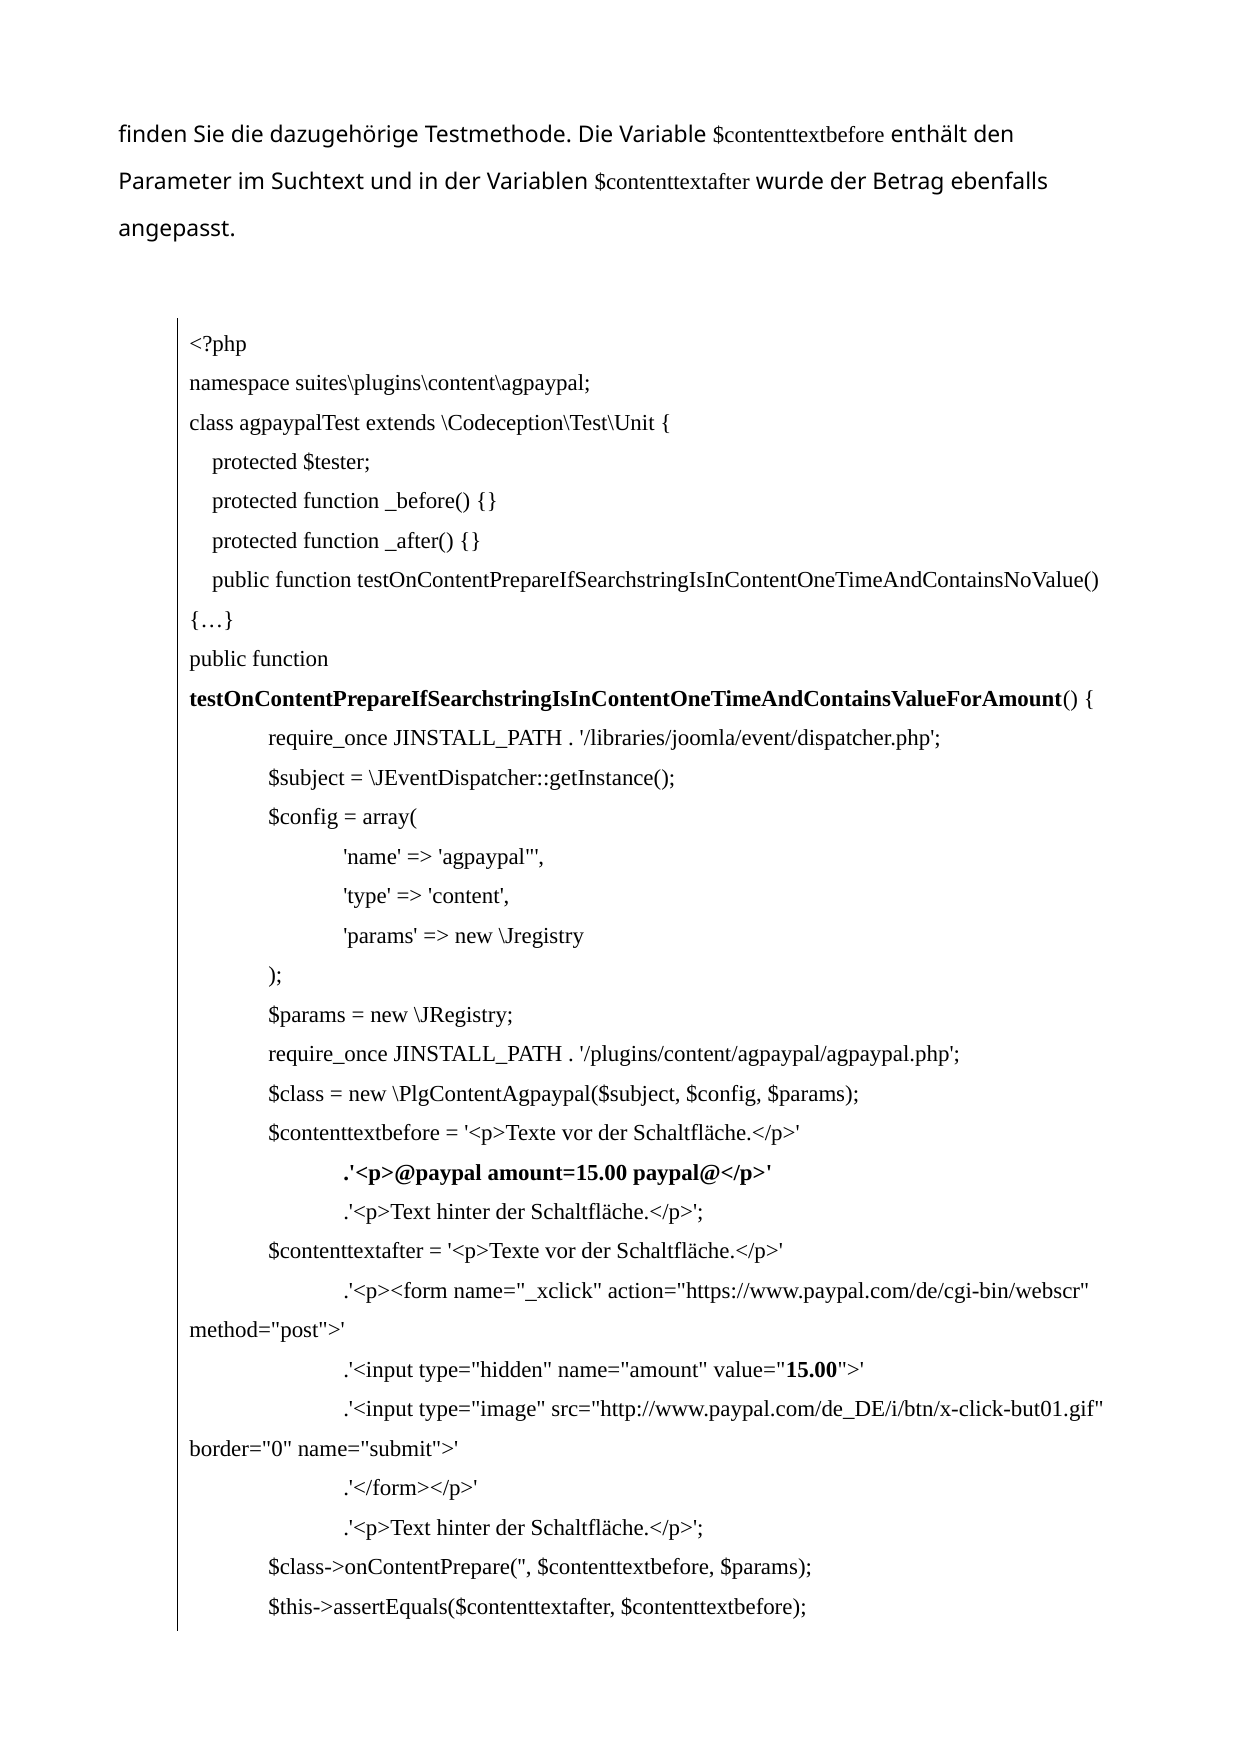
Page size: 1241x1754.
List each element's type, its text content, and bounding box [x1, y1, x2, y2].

text finden Sie die dazugehörige Testmethode. Die Variable $contenttextbefore enthält den Parameter im Suchtext und in der Variablen $contenttextafter wurde der Betrag ebenfalls angepasst. [118, 118, 1122, 243]
text <?php namespace suites\plugins\content\agpaypal; class agpaypalTest extends \Codeception\Test\Unit { protected $tester; protected function _before() {} protected function _after() {} public function testOnContentPrepareIfSearchstringIsInContentOneTimeAndContainsNoValue(){…} public function testOnContentPrepareIfSearchstringIsInContentOneTimeAndContainsValueForAmount() { require_once JINSTALL_PATH . '/libraries/joomla/event/dispatcher.php'; $subject = \JEventDispatcher::getInstance(); $config = array( 'name' => 'agpaypal"', 'type' => 'content', 'params' => new \Jregistry ); $params = new \JRegistry; require_once JINSTALL_PATH . '/plugins/content/agpaypal/agpaypal.php'; $class = new \PlgContentAgpaypal($subject, $config, $params); $contenttextbefore = '<p>Texte vor der Schaltfläche.</p>' .'<p>@paypal amount=15.00 paypal@</p>' .'<p>Text hinter der Schaltfläche.</p>'; $contenttextafter = '<p>Texte vor der Schaltfläche.</p>' .'<p><form name="_xclick" action="https://www.paypal.com/de/cgi-bin/webscr" method="post">' .'<input type="hidden" name="amount" value="15.00">' .'<input type="image" src="http://www.paypal.com/de_DE/i/btn/x-click-but01.gif" border="0" name="submit">' .'</form></p>' .'<p>Text hinter der Schaltfläche.</p>'; $class->onContentPrepare('', $contenttextbefore, $params); $this->assertEquals($contenttextafter, $contenttextbefore); [178, 318, 1122, 1631]
